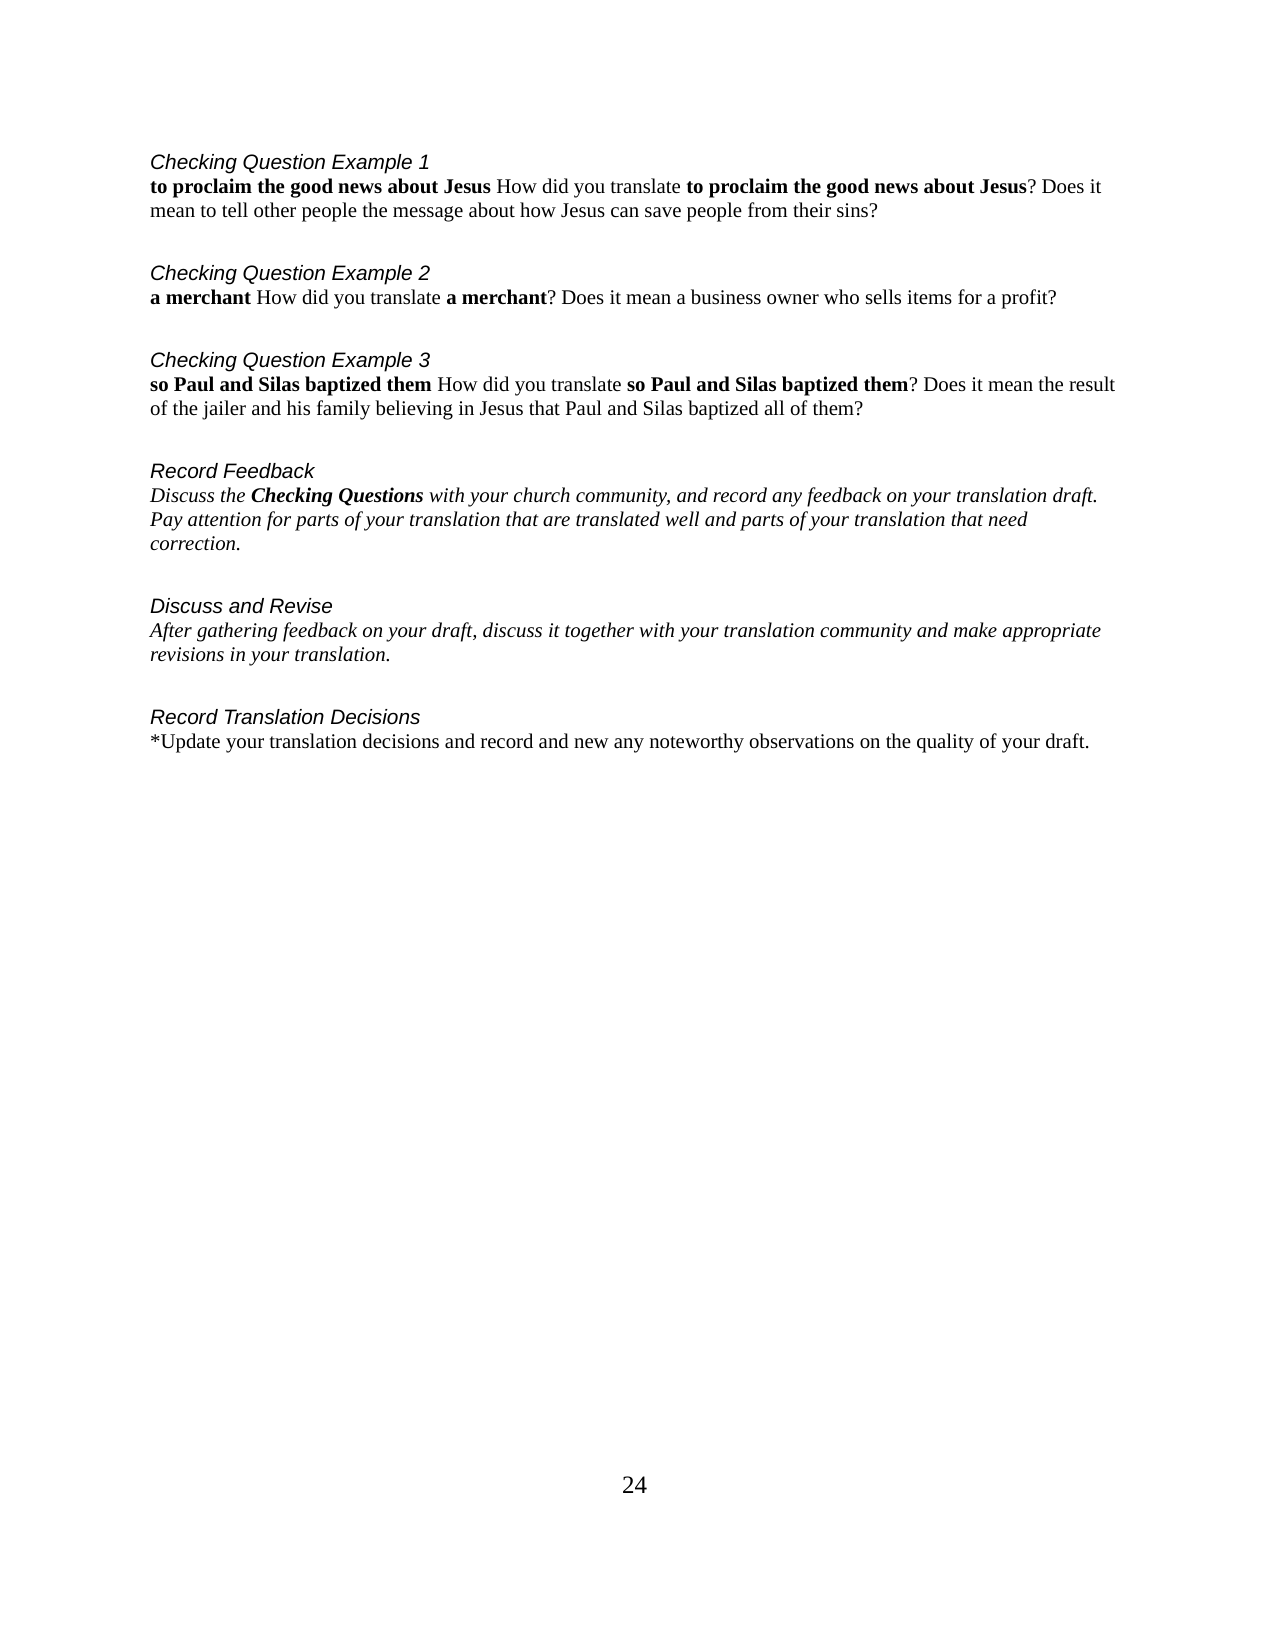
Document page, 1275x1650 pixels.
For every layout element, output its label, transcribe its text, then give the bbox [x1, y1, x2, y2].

subtitle Record Translation Decisions [150, 705, 1125, 729]
subtitle Checking Question Example 1 [150, 150, 1125, 174]
subtitle Checking Question Example 3 [150, 348, 1125, 372]
text *Update your translation decisions and record and new any noteworthy observations on the quality of your draft. [150, 729, 1125, 753]
text to proclaim the good news about Jesus How did you translate to proclaim the good news about Jesus? Does it mean to tell other people the message about how Jesus can save people from their sins? [150, 174, 1125, 222]
text so Paul and Silas baptized them How did you translate so Paul and Silas baptized them? Does it mean the result of the jailer and his family believing in Jesus that Paul and Silas baptized all of them? [150, 372, 1125, 420]
subtitle Discuss and Revise [150, 594, 1125, 618]
subtitle Record Feedback [150, 459, 1125, 483]
subtitle Checking Question Example 2 [150, 261, 1125, 285]
text a merchant How did you translate a merchant? Does it mean a business owner who sells items for a profit? [150, 285, 1125, 309]
text Discuss the Checking Questions with your church community, and record any feedback on your translation draft. Pay attention for parts of your translation that are translated well and parts of your translation that need correction. [150, 483, 1125, 555]
text After gathering feedback on your draft, discuss it together with your translation community and make appropriate revisions in your translation. [150, 618, 1125, 666]
